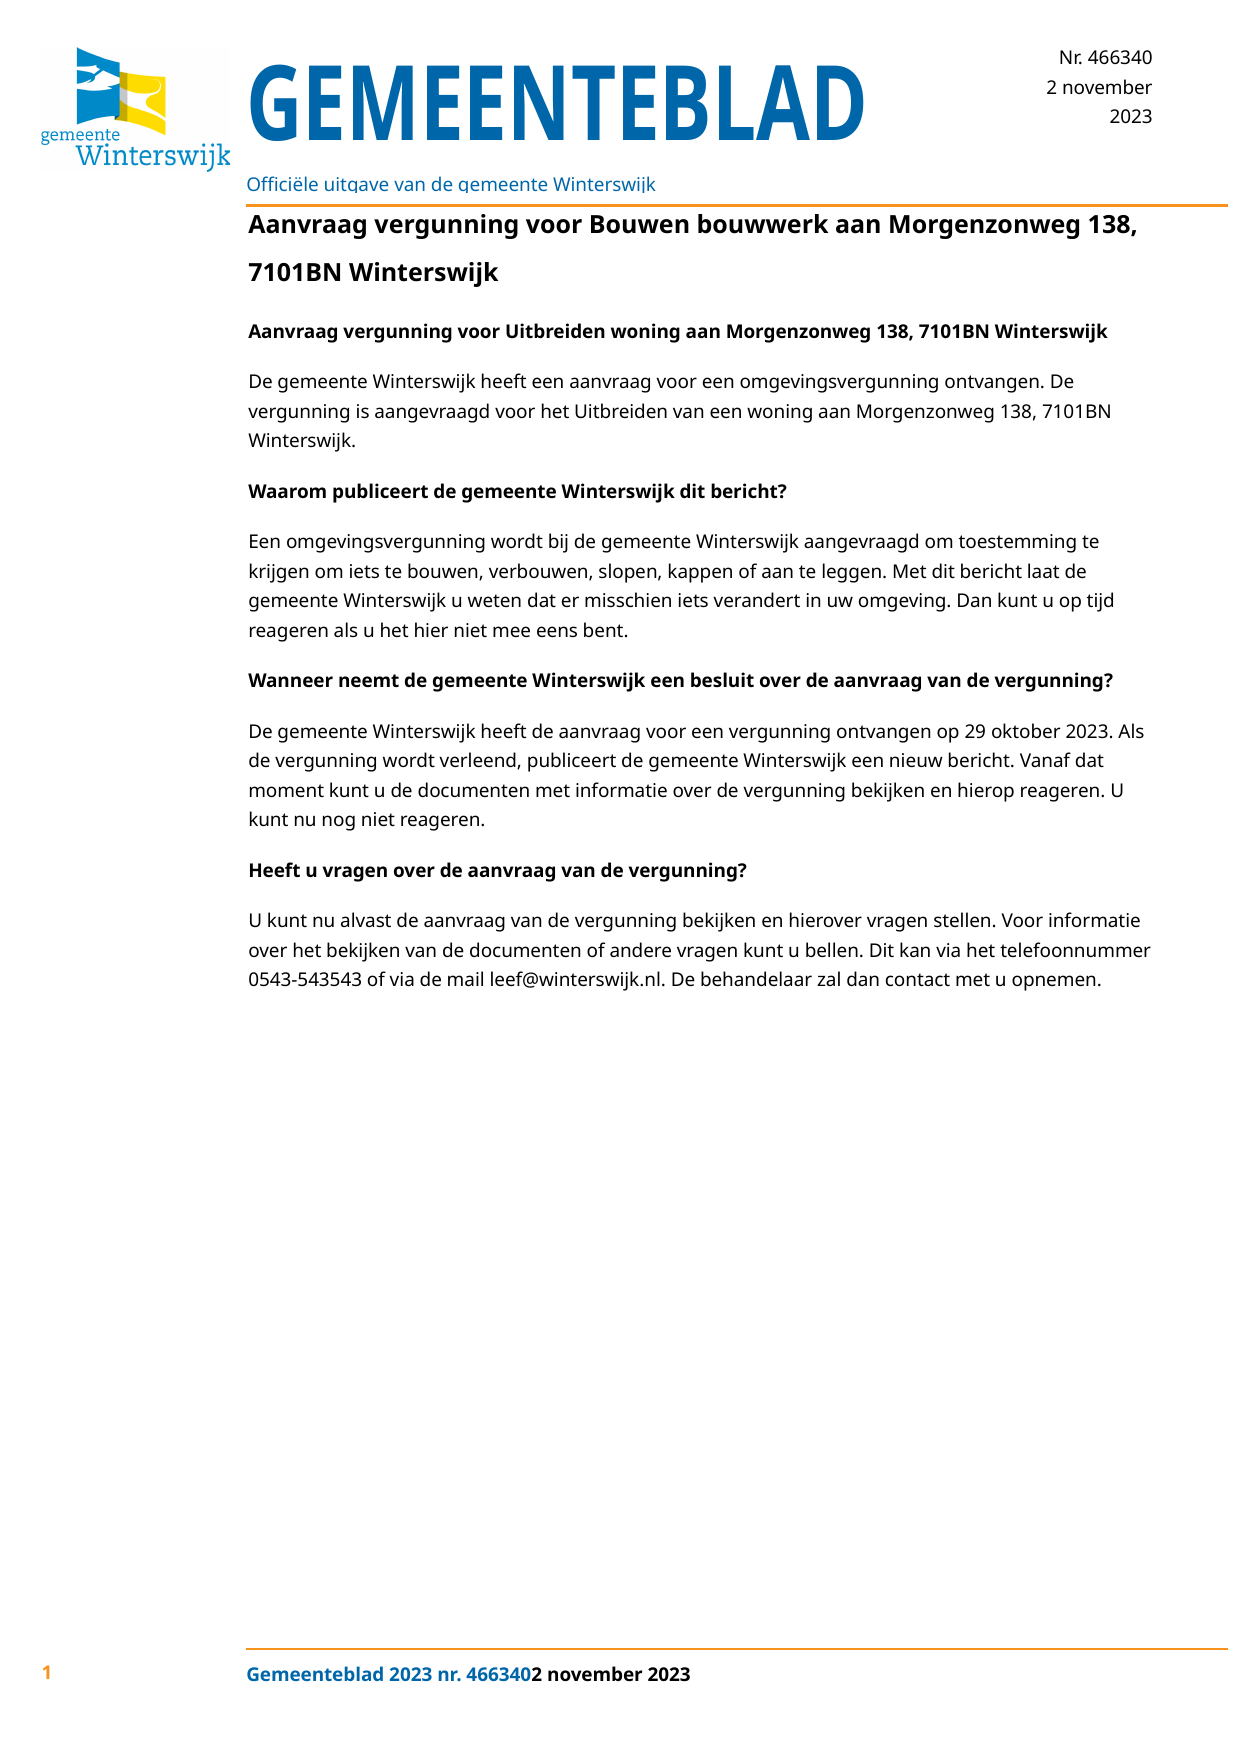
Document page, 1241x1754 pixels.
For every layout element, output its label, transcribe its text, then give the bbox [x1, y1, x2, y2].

text Aanvraag vergunning voor Bouwen bouwwerk aan Morgenzonweg 138, 7101BN Winterswijk [248, 207, 1152, 288]
text De gemeente Winterswijk heeft de aanvraag voor een vergunning ontvangen op 29 oktober 2023. Als de vergunning wordt verleend, publiceert de gemeente Winterswijk een nieuw bericht. Vanaf dat moment kunt u de documenten met informatie over de vergunning bekijken en hierop reageren. U kunt nu nog niet reageren. [248, 718, 1152, 832]
text Een omgevingsvergunning wordt bij de gemeente Winterswijk aangevraagd om toestemming te krijgen om iets te bouwen, verbouwen, slopen, kappen of aan te leggen. Met dit bericht laat de gemeente Winterswijk u weten dat er misschien iets verandert in uw omgeving. Dan kunt u op tijd reageren als u het hier niet mee eens bent. [248, 528, 1152, 643]
picture [225, 153, 231, 162]
text Waarom publiceert de gemeente Winterswijk dit bericht? [248, 478, 1152, 504]
text Aanvraag vergunning voor Uitbreiden woning aan Morgenzonweg 138, 7101BN Winterswijk [248, 318, 1152, 344]
text Heeft u vragen over de aanvraag van de vergunning? [248, 857, 1152, 883]
picture [41, 47, 231, 172]
text Wanneer neemt de gemeente Winterswijk een besluit over de aanvraag van de vergunning? [248, 667, 1152, 693]
text De gemeente Winterswijk heeft een aanvraag voor een omgevingsvergunning ontvangen. De vergunning is aangevraagd voor het Uitbreiden van een woning aan Morgenzonweg 138, 7101BN Winterswijk. [248, 368, 1152, 453]
text U kunt nu alvast de aanvraag van de vergunning bekijken en hierover vragen stellen. Voor informatie over het bekijken van de documenten of andere vragen kunt u bellen. Dit kan via het telefoonnummer 0543-543543 of via de mail leef@winterswijk.nl. De behandelaar zal dan contact met u opnemen. [248, 907, 1152, 992]
